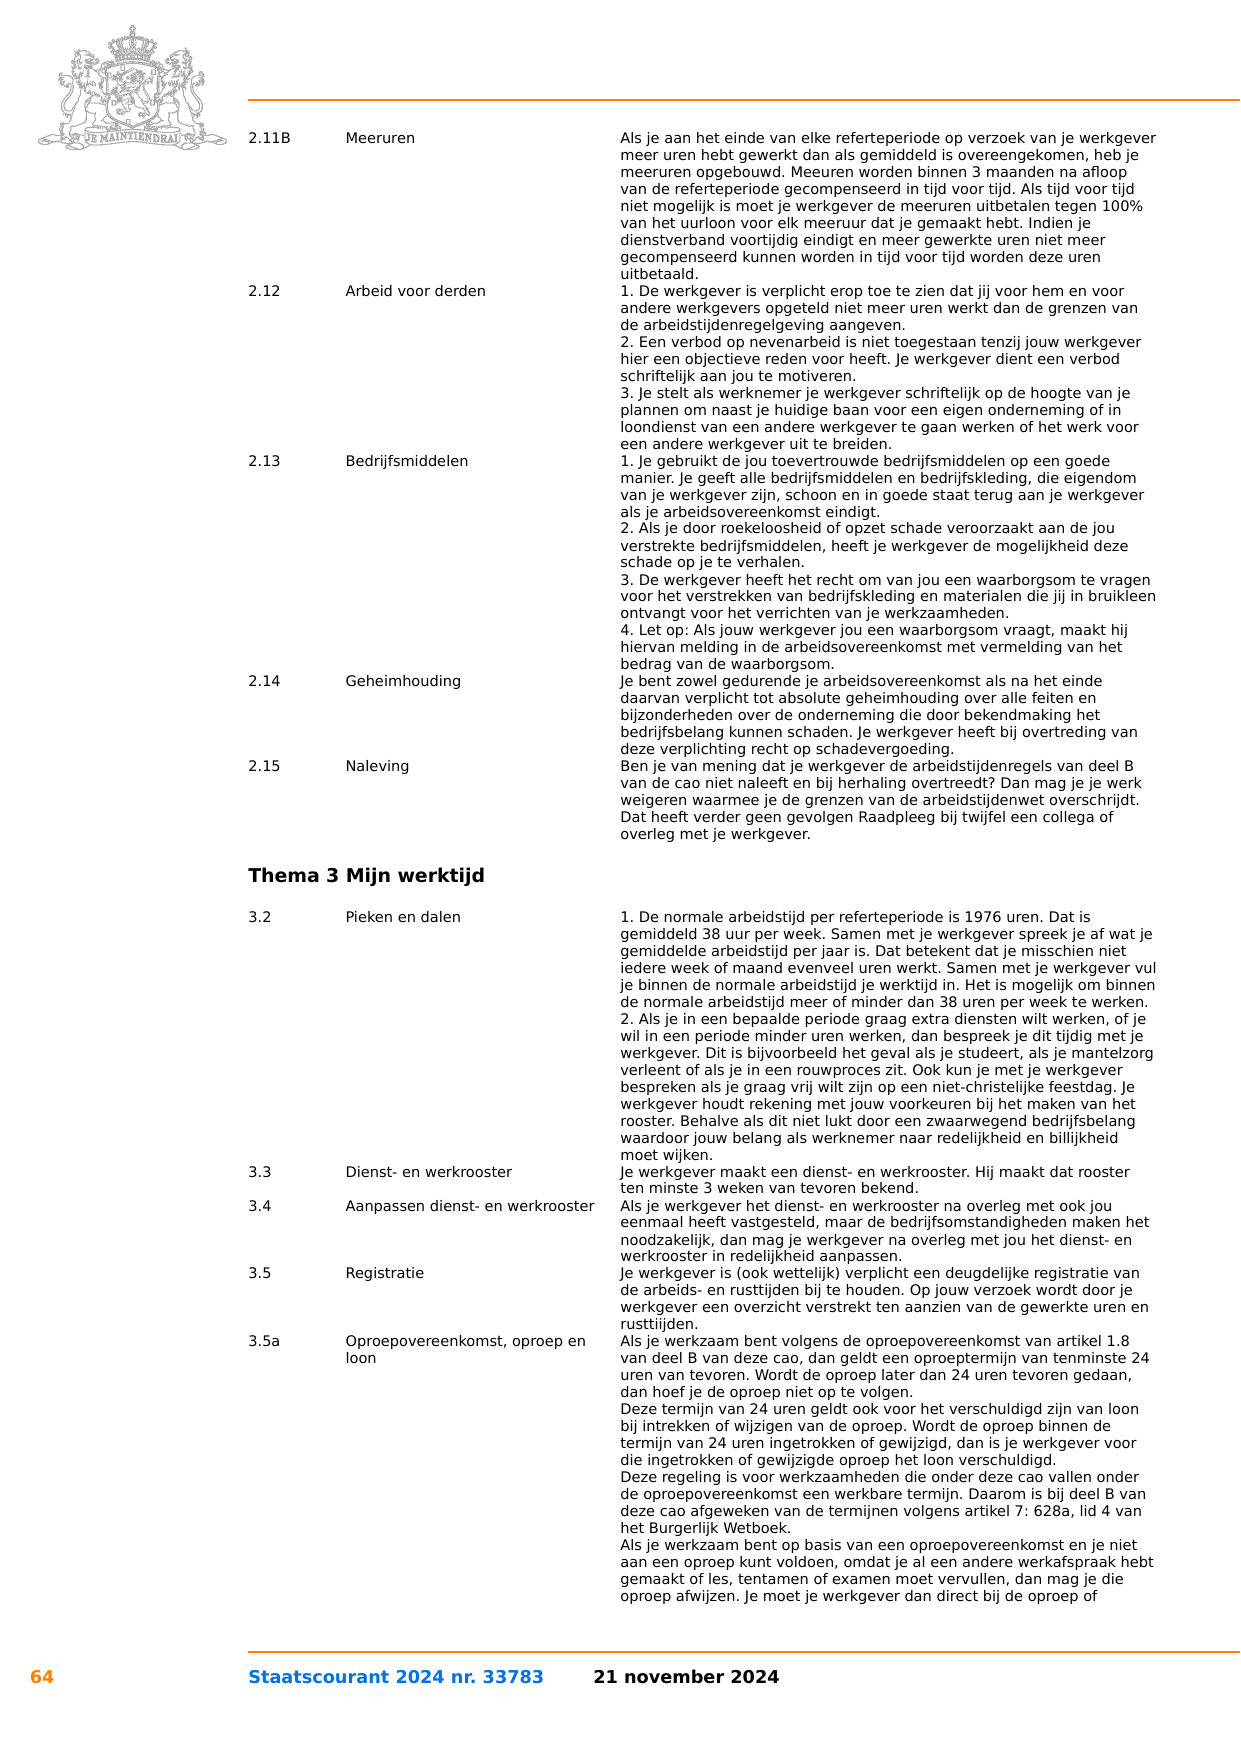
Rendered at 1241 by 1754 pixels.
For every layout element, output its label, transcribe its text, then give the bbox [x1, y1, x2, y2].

table_cell 2.15 [248, 758, 339, 843]
table_header 3.2 [248, 909, 339, 1163]
table_cell 3.5 [248, 1265, 339, 1333]
table_cell 2.13 [248, 453, 339, 673]
table_cell Meeruren [340, 130, 614, 283]
table_cell 3.3 [248, 1164, 339, 1197]
table_cell Bedrijfsmiddelen [340, 453, 614, 673]
table_cell Arbeid voor derden [340, 283, 614, 452]
table_cell Als je aan het einde van elke referteperiode op verzoek van je werkgever meer uren hebt gewerkt dan als gemiddeld is overeengekomen, heb je meeruren opgebouwd. Meeuren worden binnen 3 maanden na afloop van de referteperiode gecompenseerd in tijd voor tijd. Als tijd voor tijd niet mogelijk is moet je werkgever de meeruren uitbetalen tegen 100% van het uurloon voor elk meeruur dat je gemaakt hebt. Indien je dienstverband voortijdig eindigt en meer gewerkte uren niet meer gecompenseerd kunnen worden in tijd voor tijd worden deze uren uitbetaald. [614, 130, 1163, 283]
table_cell Dienst- en werkrooster [340, 1164, 614, 1197]
table_cell 3.5a [248, 1333, 339, 1605]
table_cell Als je werkzaam bent volgens de oproepovereenkomst van artikel 1.8 van deel B van deze cao, dan geldt een oproeptermijn van tenminste 24 uren van tevoren. Wordt de oproep later dan 24 uren tevoren gedaan, dan hoef je de oproep niet op te volgen. Deze termijn van 24 uren geldt ook voor het verschuldigd zijn van loon bij intrekken of wijzigen van de oproep. Wordt de oproep binnen de termijn van 24 uren ingetrokken of gewijzigd, dan is je werkgever voor die ingetrokken of gewijzigde oproep het loon verschuldigd. Deze regeling is voor werkzaamheden die onder deze cao vallen onder de oproepovereenkomst een werkbare termijn. Daarom is bij deel B van deze cao afgeweken van de termijnen volgens artikel 7: 628a, lid 4 van het Burgerlijk Wetboek. Als je werkzaam bent op basis van een oproepovereenkomst en je niet aan een oproep kunt voldoen, omdat je al een andere werkafspraak hebt gemaakt of les, tentamen of examen moet vervullen, dan mag je die oproep afwijzen. Je moet je werkgever dan direct bij de oproep of [614, 1333, 1163, 1605]
text Thema 3 Mijn werktijd [248, 865, 1163, 887]
table_cell 1. Je gebruikt de jou toevertrouwde bedrijfsmiddelen op een goede manier. Je geeft alle bedrijfsmiddelen en bedrijfskleding, die eigendom van je werkgever zijn, schoon en in goede staat terug aan je werkgever als je arbeidsovereenkomst eindigt. 2. Als je door roekeloosheid of opzet schade veroorzaakt aan de jou verstrekte bedrijfsmiddelen, heeft je werkgever de mogelijkheid deze schade op je te verhalen. 3. De werkgever heeft het recht om van jou een waarborgsom te vragen voor het verstrekken van bedrijfskleding en materialen die jij in bruikleen ontvangt voor het verrichten van je werkzaamheden. 4. Let op: Als jouw werkgever jou een waarborgsom vraagt, maakt hij hiervan melding in de arbeidsovereenkomst met vermelding van het bedrag van de waarborgsom. [614, 453, 1163, 673]
table_header Pieken en dalen [340, 909, 614, 1163]
picture [38, 25, 227, 150]
table_cell Oproepovereenkomst, oproep en loon [340, 1333, 614, 1605]
table_cell Naleving [340, 758, 614, 843]
table_cell 2.11B [248, 130, 339, 283]
table_cell Geheimhouding [340, 673, 614, 758]
table_cell Ben je van mening dat je werkgever de arbeidstijdenregels van deel B van de cao niet naleeft en bij herhaling overtreedt? Dan mag je je werk weigeren waarmee je de grenzen van de arbeidstijdenwet overschrijdt. Dat heeft verder geen gevolgen Raadpleeg bij twijfel een collega of overleg met je werkgever. [614, 758, 1163, 843]
table_cell Aanpassen dienst- en werkrooster [340, 1198, 614, 1265]
table_cell Je bent zowel gedurende je arbeidsovereenkomst als na het einde daarvan verplicht tot absolute geheimhouding over alle feiten en bijzonderheden over de onderneming die door bekendmaking het bedrijfsbelang kunnen schaden. Je werkgever heeft bij overtreding van deze verplichting recht op schadevergoeding. [614, 673, 1163, 758]
table_cell 2.14 [248, 673, 339, 758]
table_cell Je werkgever maakt een dienst- en werkrooster. Hij maakt dat rooster ten minste 3 weken van tevoren bekend. [614, 1164, 1163, 1197]
table_cell 2.12 [248, 283, 339, 452]
table_cell 1. De werkgever is verplicht erop toe te zien dat jij voor hem en voor andere werkgevers opgeteld niet meer uren werkt dan de grenzen van de arbeidstijdenregelgeving aangeven. 2. Een verbod op nevenarbeid is niet toegestaan tenzij jouw werkgever hier een objectieve reden voor heeft. Je werkgever dient een verbod schriftelijk aan jou te motiveren. 3. Je stelt als werknemer je werkgever schriftelijk op de hoogte van je plannen om naast je huidige baan voor een eigen onderneming of in loondienst van een andere werkgever te gaan werken of het werk voor een andere werkgever uit te breiden. [614, 283, 1163, 452]
table_cell 3.4 [248, 1198, 339, 1265]
table_cell Registratie [340, 1265, 614, 1333]
table_cell Je werkgever is (ook wettelijk) verplicht een deugdelijke registratie van de arbeids- en rusttijden bij te houden. Op jouw verzoek wordt door je werkgever een overzicht verstrekt ten aanzien van de gewerkte uren en rusttiijden. [614, 1265, 1163, 1333]
table_header 1. De normale arbeidstijd per referteperiode is 1976 uren. Dat is gemiddeld 38 uur per week. Samen met je werkgever spreek je af wat je gemiddelde arbeidstijd per jaar is. Dat betekent dat je misschien niet iedere week of maand evenveel uren werkt. Samen met je werkgever vul je binnen de normale arbeidstijd je werktijd in. Het is mogelijk om binnen de normale arbeidstijd meer of minder dan 38 uren per week te werken. 2. Als je in een bepaalde periode graag extra diensten wilt werken, of je wil in een periode minder uren werken, dan bespreek je dit tijdig met je werkgever. Dit is bijvoorbeeld het geval als je studeert, als je mantelzorg verleent of als je in een rouwproces zit. Ook kun je met je werkgever bespreken als je graag vrij wilt zijn op een niet-christelijke feestdag. Je werkgever houdt rekening met jouw voorkeuren bij het maken van het rooster. Behalve als dit niet lukt door een zwaarwegend bedrijfsbelang waardoor jouw belang als werknemer naar redelijkheid en billijkheid moet wijken. [614, 909, 1163, 1163]
table_cell Als je werkgever het dienst- en werkrooster na overleg met ook jou eenmaal heeft vastgesteld, maar de bedrijfsomstandigheden maken het noodzakelijk, dan mag je werkgever na overleg met jou het dienst- en werkrooster in redelijkheid aanpassen. [614, 1198, 1163, 1265]
